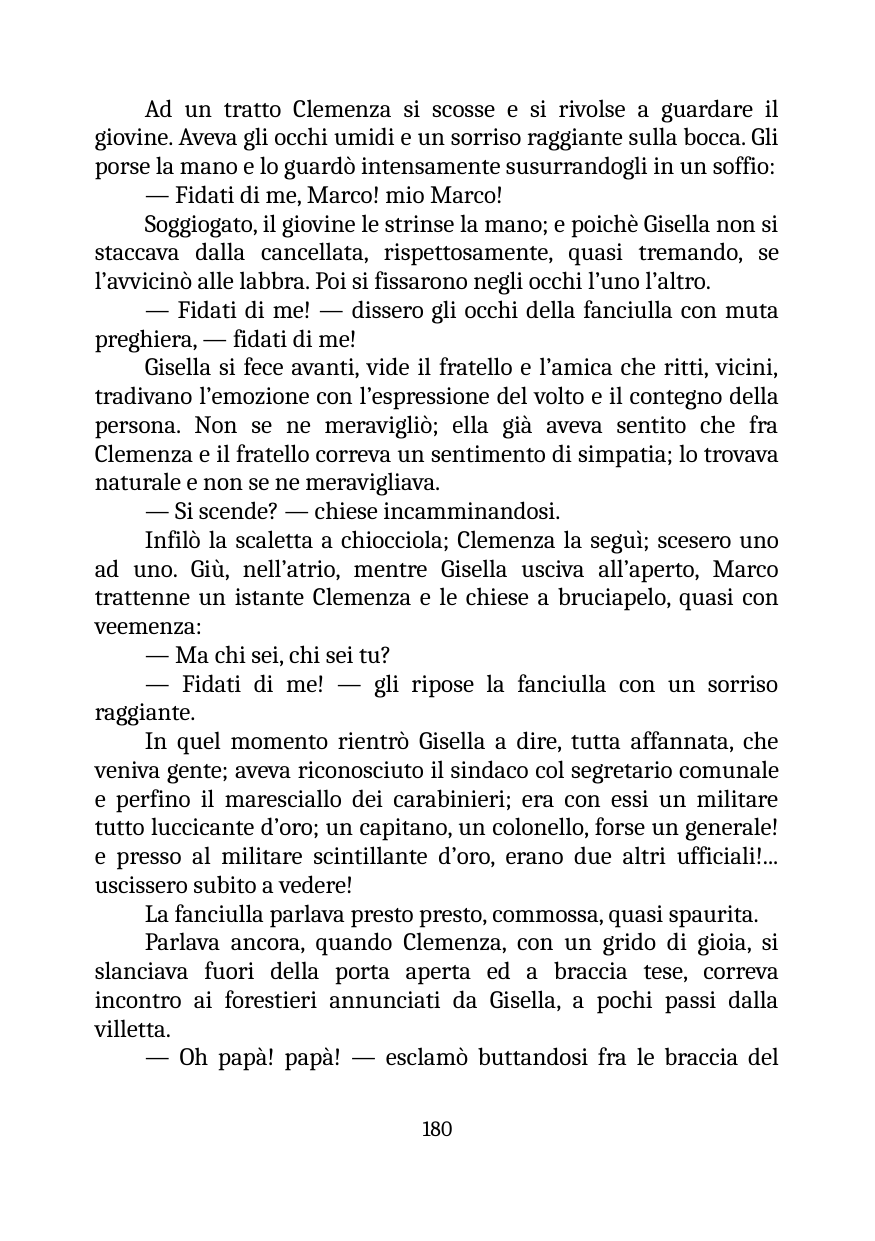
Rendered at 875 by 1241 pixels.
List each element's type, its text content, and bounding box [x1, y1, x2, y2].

text — Si scende? — chiese incamminandosi. [94, 497, 779, 526]
text Gisella si fece avanti, vide il fratello e l’amica che ritti, vicini, tradivano l’emozione con l’espressione del volto e il contegno della persona. Non se ne meravigliò; ella già aveva sentito che fra Clemenza e il fratello correva un sentimento di simpatia; lo trovava naturale e non se ne meravigliava. [94, 353, 779, 497]
text Soggiogato, il giovine le strinse la mano; e poichè Gisella non si staccava dalla cancellata, rispettosamente, quasi tremando, se l’avvicinò alle labbra. Poi si fissarono negli occhi l’uno l’altro. [94, 209, 779, 296]
text — Fidati di me, Marco! mio Marco! [94, 181, 779, 209]
text Ad un tratto Clemenza si scosse e si rivolse a guardare il giovine. Aveva gli occhi umidi e un sorriso raggiante sulla bocca. Gli porse la mano e lo guardò intensamente susurrandogli in un soffio: [94, 94, 779, 181]
text — Ma chi sei, chi sei tu? [94, 641, 779, 669]
text La fanciulla parlava presto presto, commossa, quasi spaurita. [94, 899, 779, 928]
text In quel momento rientrò Gisella a dire, tutta affannata, che veniva gente; aveva riconosciuto il sindaco col segretario comunale e perfino il maresciallo dei carabinieri; era con essi un militare tutto luccicante d’oro; un capitano, un colonello, forse un generale! e presso al militare scintillante d’oro, erano due altri ufficiali!... uscissero subito a vedere! [94, 727, 779, 899]
text — Oh papà! papà! — esclamò buttandosi fra le braccia del [94, 1043, 779, 1072]
text — Fidati di me! — dissero gli occhi della fanciulla con muta preghiera, — fidati di me! [94, 296, 779, 353]
text — Fidati di me! — gli ripose la fanciulla con un sorriso raggiante. [94, 669, 779, 727]
text Parlava ancora, quando Clemenza, con un grido di gioia, si slanciava fuori della porta aperta ed a braccia tese, correva incontro ai forestieri annunciati da Gisella, a pochi passi dalla villetta. [94, 928, 779, 1043]
text Infilò la scaletta a chiocciola; Clemenza la seguì; scesero uno ad uno. Giù, nell’atrio, mentre Gisella usciva all’aperto, Marco trattenne un istante Clemenza e le chiese a bruciapelo, quasi con veemenza: [94, 526, 779, 641]
